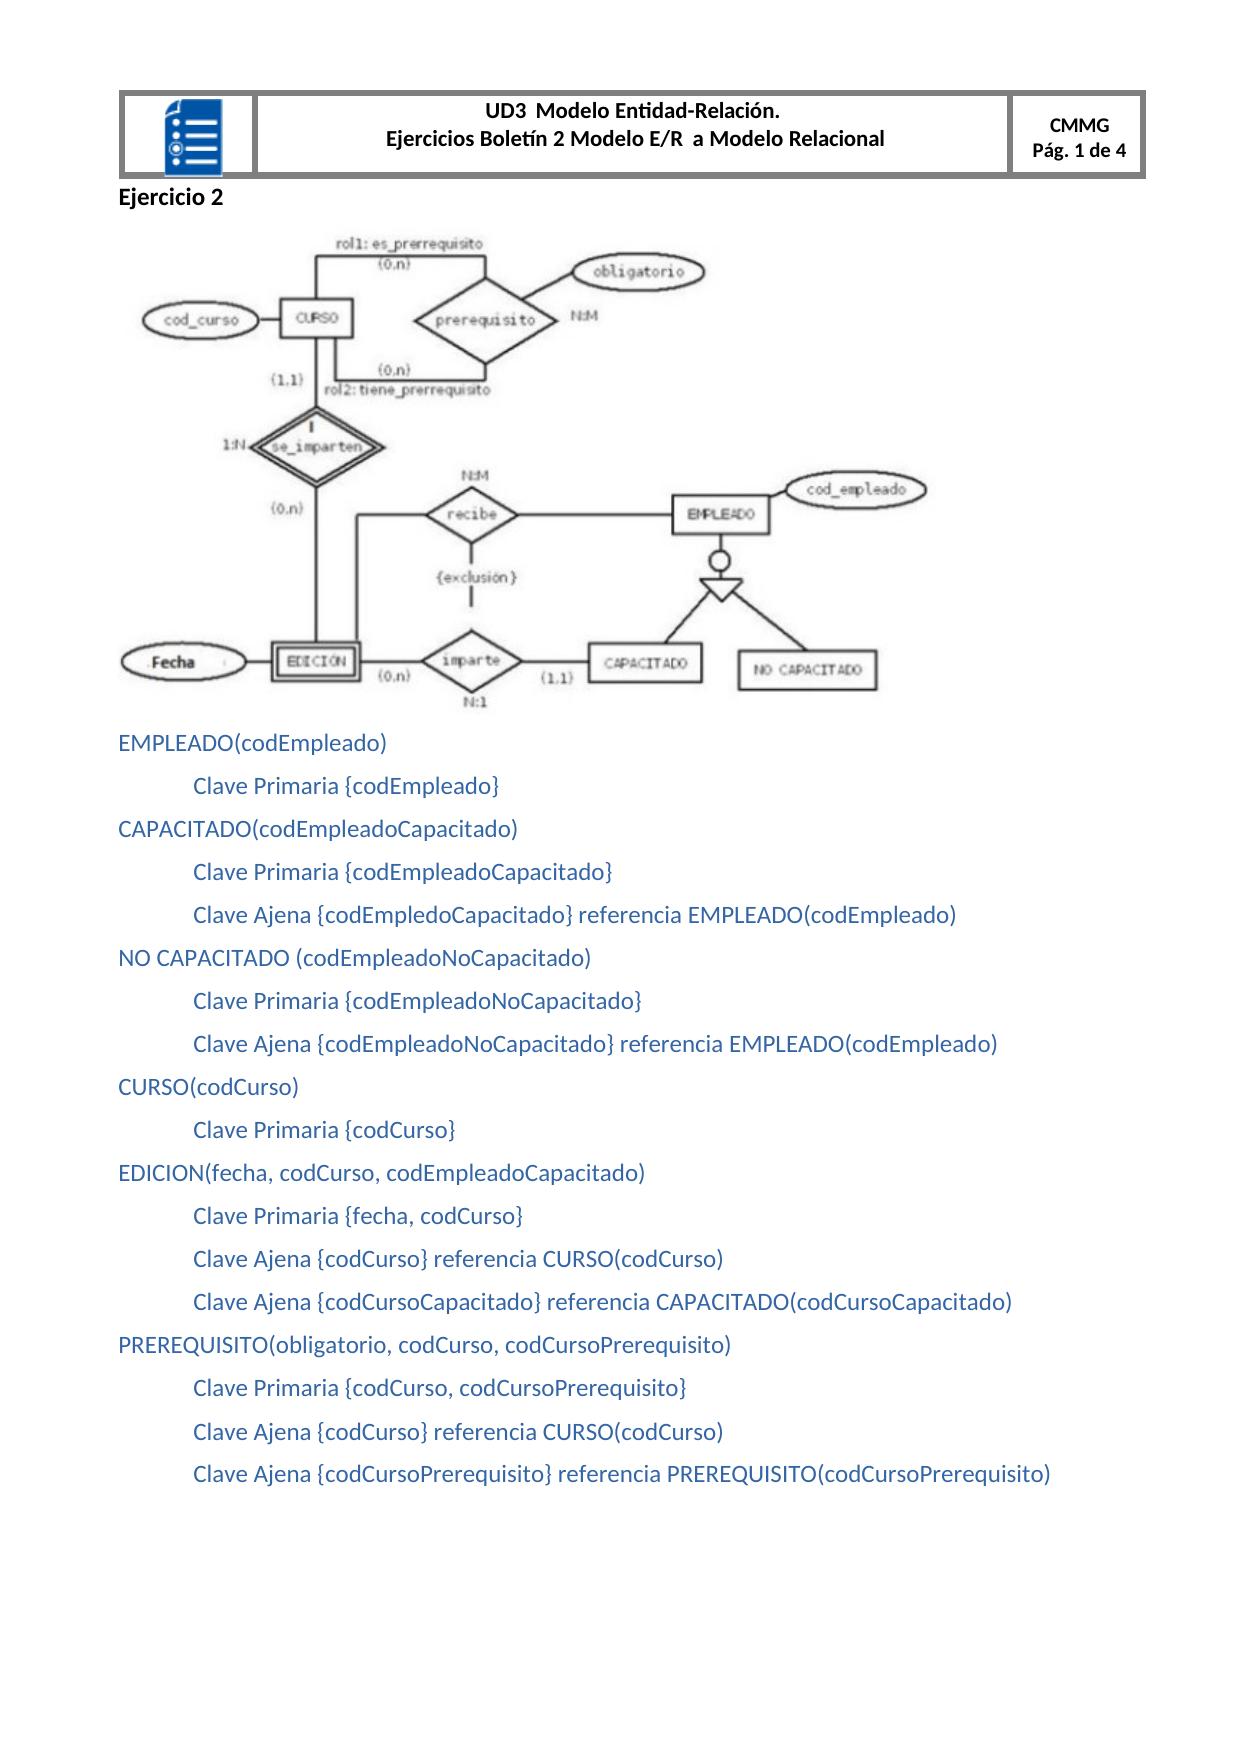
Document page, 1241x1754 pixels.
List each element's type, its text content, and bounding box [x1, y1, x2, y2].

text PREREQUISITO(obligatorio, codCurso, codCursoPrerequisito) [118, 1329, 1152, 1360]
text EDICION(fecha, codCurso, codEmpleadoCapacitado) [118, 1157, 1152, 1188]
text Clave Primaria {fecha, codCurso} [118, 1201, 1152, 1231]
picture [117, 223, 938, 715]
text Clave Primaria {codCurso, codCursoPrerequisito} [118, 1373, 1152, 1403]
text Clave Primaria {codEmpleado} [118, 770, 1152, 801]
text NO CAPACITADO (codEmpleadoNoCapacitado) [118, 942, 1152, 973]
text Clave Ajena {codEmpledoCapacitado} referencia EMPLEADO(codEmpleado) [118, 899, 1152, 930]
text Clave Ajena {codCursoCapacitado} referencia CAPACITADO(codCursoCapacitado) [118, 1287, 1152, 1317]
text Ejercicio 2 [118, 181, 1152, 212]
text CAPACITADO(codEmpleadoCapacitado) [118, 813, 1152, 844]
text Clave Ajena {codCurso} referencia CURSO(codCurso) [118, 1243, 1152, 1274]
text Clave Ajena {codCursoPrerequisito} referencia PREREQUISITO(codCursoPrerequisito) [118, 1459, 1152, 1489]
text Clave Primaria {codEmpleadoNoCapacitado} [118, 985, 1152, 1016]
text Clave Primaria {codCurso} [118, 1114, 1152, 1145]
text Clave Ajena {codCurso} referencia CURSO(codCurso) [118, 1416, 1152, 1446]
text Clave Ajena {codEmpleadoNoCapacitado} referencia EMPLEADO(codEmpleado) [118, 1028, 1152, 1059]
text CURSO(codCurso) [118, 1071, 1152, 1102]
picture [164, 99, 223, 177]
text Clave Primaria {codEmpleadoCapacitado} [118, 856, 1152, 887]
text EMPLEADO(codEmpleado) [118, 715, 1152, 758]
